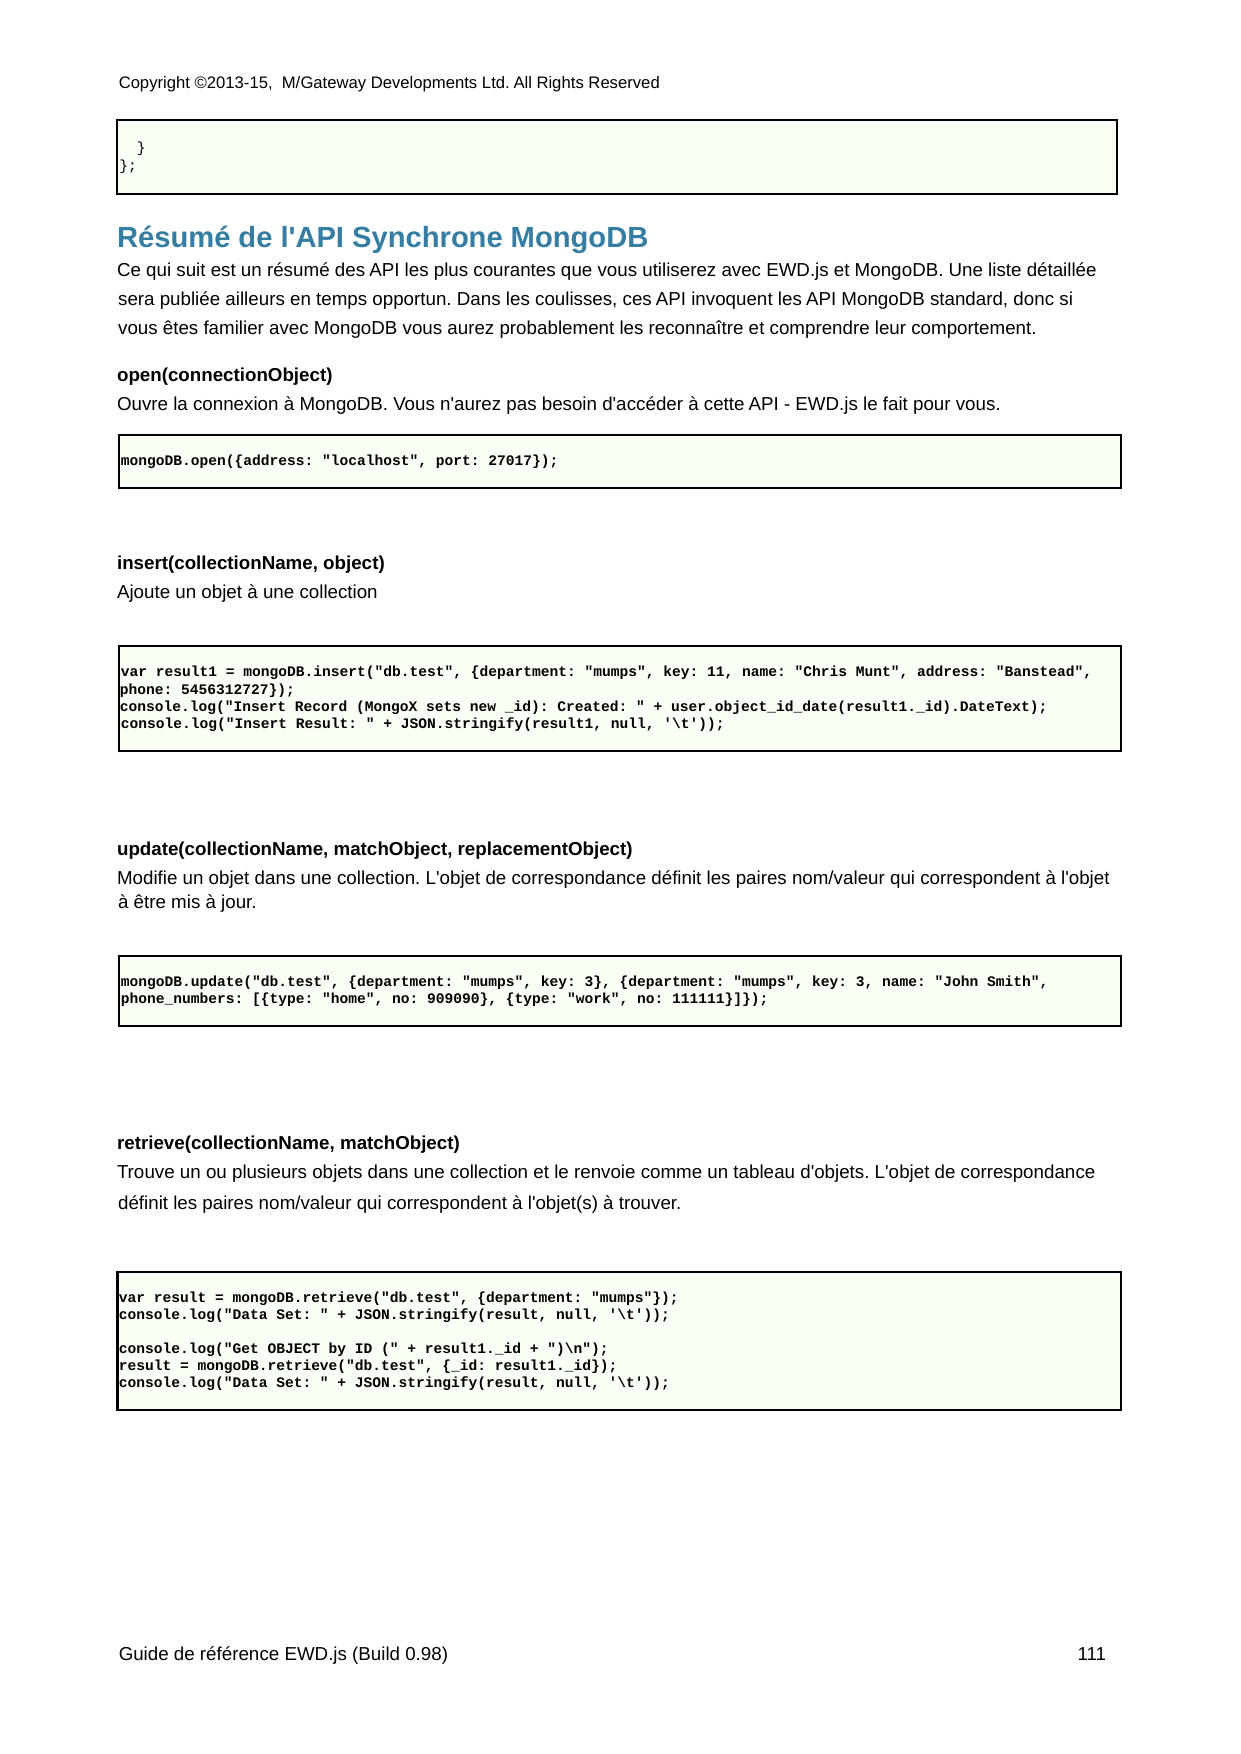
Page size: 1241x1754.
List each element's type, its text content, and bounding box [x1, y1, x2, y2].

text var result = mongoDB.retrieve("db.test", {department: "mumps"}); console.log("Data Set: " + JSON.stringify(result, null, '\t')); [119, 1273, 1120, 1324]
text console.log("Get OBJECT by ID (" + result1._id + ")\n"); result = mongoDB.retrieve("db.test", {_id: result1._id}); console.log("Data Set: " + JSON.stringify(result, null, '\t')); [119, 1339, 1120, 1409]
subtitle insert(collectionName, object) [117, 552, 1120, 573]
subtitle open(connectionObject) [117, 364, 1120, 385]
text phone: 5456312727}); [120, 680, 1120, 697]
text Trouve un ou plusieurs objets dans une collection et le renvoie comme un tableau d'objets. L'objet de correspondance définit les paires nom/valeur qui correspondent à l'objet(s) à trouver. [117, 1161, 1116, 1213]
text Modifie un objet dans une collection. L'objet de correspondance définit les paires nom/valeur qui correspondent à l'objet à être mis à jour. [117, 867, 1116, 912]
text Ajoute un objet à une collection [117, 581, 1116, 602]
subtitle retrieve(collectionName, matchObject) [117, 1132, 1120, 1153]
subtitle update(collectionName, matchObject, replacementObject) [117, 838, 1120, 859]
text var result1 = mongoDB.insert("db.test", {department: "mumps", key: 11, name: "Chris Munt", address: "Banstead", [120, 647, 1120, 680]
text Ce qui suit est un résumé des API les plus courantes que vous utiliserez avec EWD.js et MongoDB. Une liste détaillée sera publiée ailleurs en temps opportun. Dans les coulisses, ces API invoquent les API MongoDB standard, donc si vous êtes familier avec MongoDB vous aurez probablement les reconnaître et comprendre leur comportement. [117, 259, 1116, 338]
text mongoDB.open({address: "localhost", port: 27017}); [120, 436, 1120, 487]
subtitle Résumé de l'API Synchrone MongoDB [117, 220, 1120, 253]
text mongoDB.update("db.test", {department: "mumps", key: 3}, {department: "mumps", key: 3, name: "John Smith", phone_numbers: [{type: "home", no: 909090}, {type: "work", no: 111111}]}); [120, 957, 1120, 1025]
text console.log("Insert Record (MongoX sets new _id): Created: " + user.object_id_date(result1._id).DateText); console.log("Insert Result: " + JSON.stringify(result1, null, '\t')); [120, 697, 1120, 750]
text Ouvre la connexion à MongoDB. Vous n'aurez pas besoin d'accéder à cette API - EWD.js le fait pour vous. [117, 393, 1116, 414]
table_header } }; [118, 121, 1116, 193]
